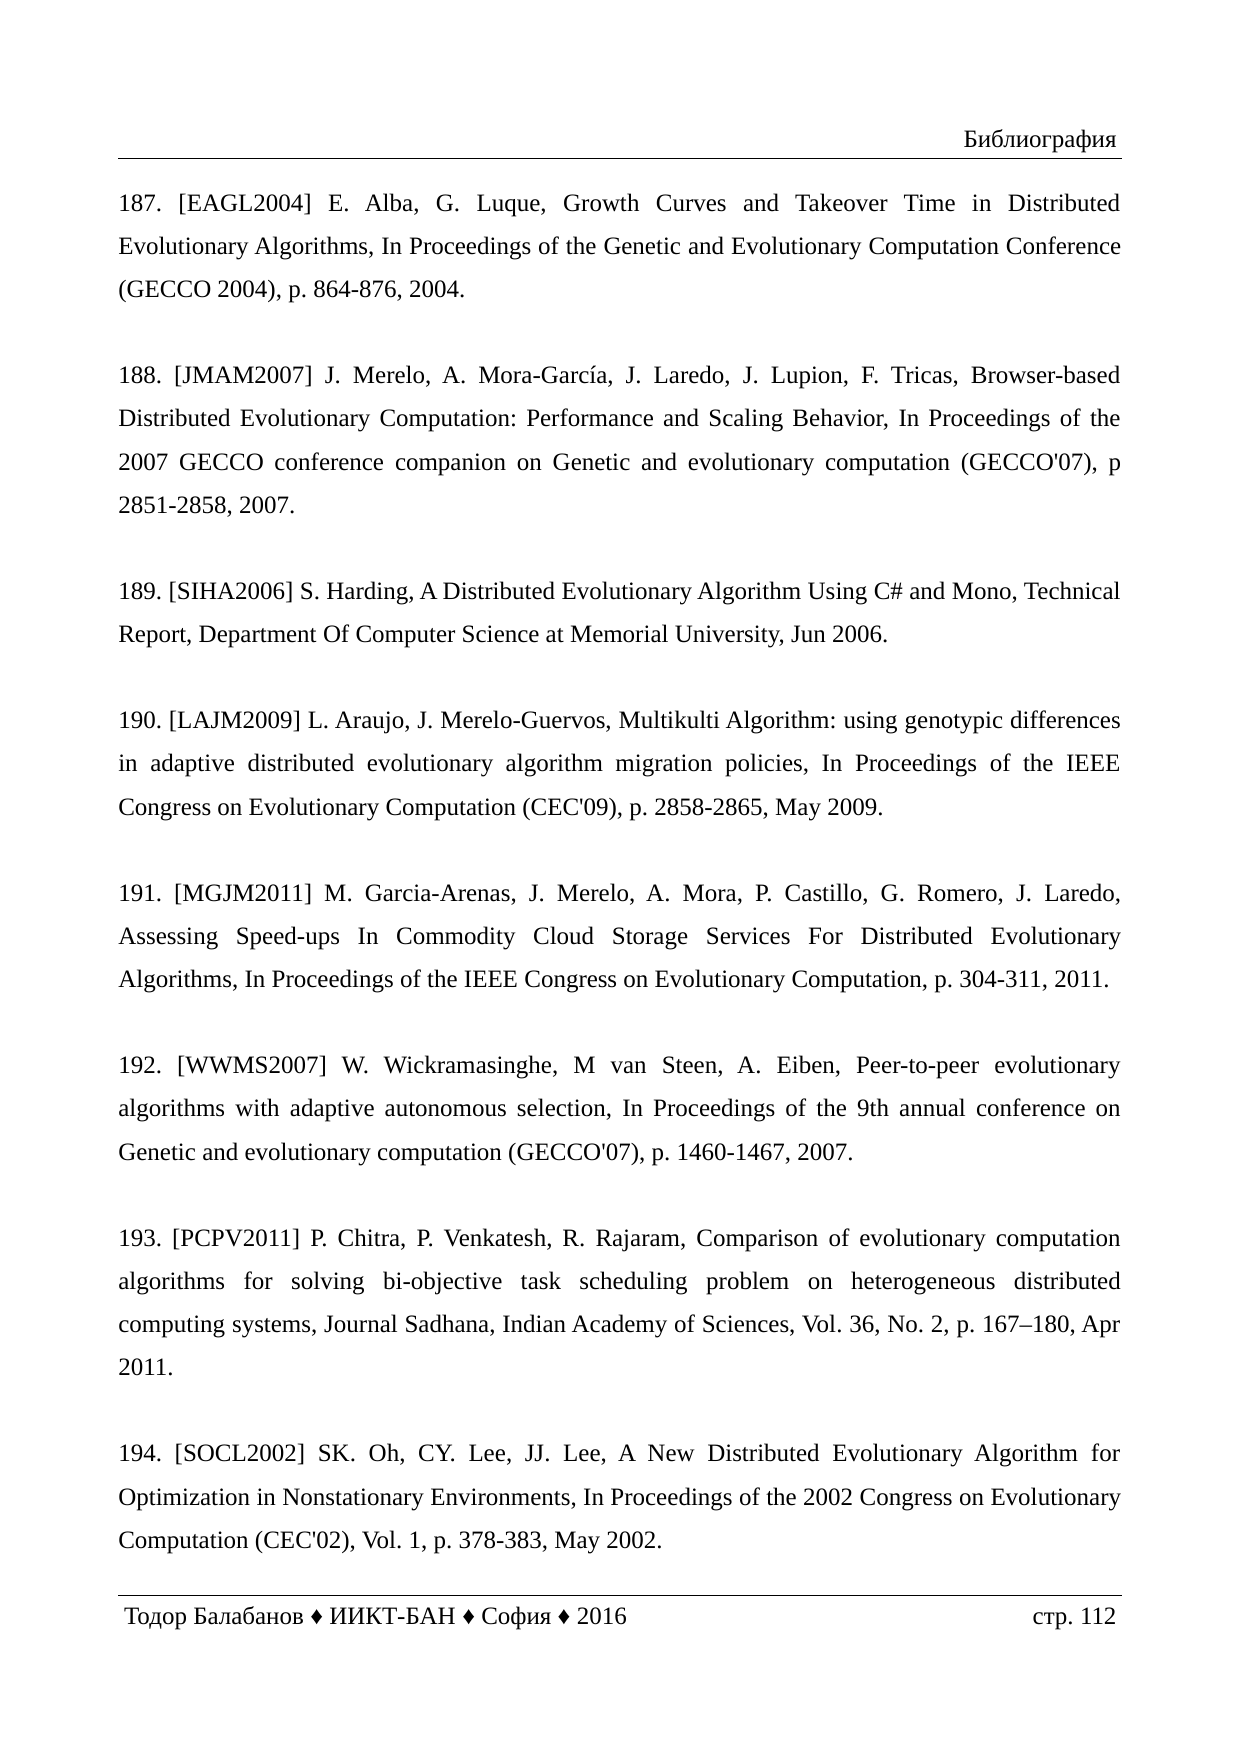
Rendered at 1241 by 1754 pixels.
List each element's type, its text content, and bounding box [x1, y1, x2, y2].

text 193. [PCPV2011] P. Chitra, P. Venkatesh, R. Rajaram, Comparison of evolutionary computation algorithms for solving bi-objective task scheduling problem on heterogeneous distributed computing systems, Journal Sadhana, Indian Academy of Sciences, Vol. 36, No. 2, p. 167–180, Apr 2011. [118, 1223, 1122, 1381]
text 194. [SOCL2002] SK. Oh, CY. Lee, JJ. Lee, A New Distributed Evolutionary Algorithm for Optimization in Nonstationary Environments, In Proceedings of the 2002 Congress on Evolutionary Computation (CEC'02), Vol. 1, p. 378-383, May 2002. [118, 1438, 1122, 1553]
text 187. [EAGL2004] E. Alba, G. Luque, Growth Curves and Takeover Time in Distributed Evolutionary Algorithms, In Proceedings of the Genetic and Evolutionary Computation Conference (GECCO 2004), p. 864-876, 2004. [118, 188, 1122, 303]
text 189. [SIHA2006] S. Harding, A Distributed Evolutionary Algorithm Using C# and Mono, Technical Report, Department Of Computer Science at Memorial University, Jun 2006. [118, 576, 1122, 648]
text 192. [WWMS2007] W. Wickramasinghe, M van Steen, A. Eiben, Peer-to-peer evolutionary algorithms with adaptive autonomous selection, In Proceedings of the 9th annual conference on Genetic and evolutionary computation (GECCO'07), p. 1460-1467, 2007. [118, 1050, 1122, 1165]
text 190. [LAJM2009] L. Araujo, J. Merelo-Guervos, Multikulti Algorithm: using genotypic differences in adaptive distributed evolutionary algorithm migration policies, In Proceedings of the IEEE Congress on Evolutionary Computation (CEC'09), p. 2858-2865, May 2009. [118, 705, 1122, 820]
text 188. [JMAM2007] J. Merelo, A. Mora-García, J. Laredo, J. Lupion, F. Tricas, Browser-based Distributed Evolutionary Computation: Performance and Scaling Behavior, In Proceedings of the 2007 GECCO conference companion on Genetic and evolutionary computation (GECCO'07), p 2851-2858, 2007. [118, 360, 1122, 518]
text 191. [MGJM2011] M. Garcia-Arenas, J. Merelo, A. Mora, P. Castillo, G. Romero, J. Laredo, Assessing Speed-ups In Commodity Cloud Storage Services For Distributed Evolutionary Algorithms, In Proceedings of the IEEE Congress on Evolutionary Computation, p. 304-311, 2011. [118, 878, 1122, 993]
